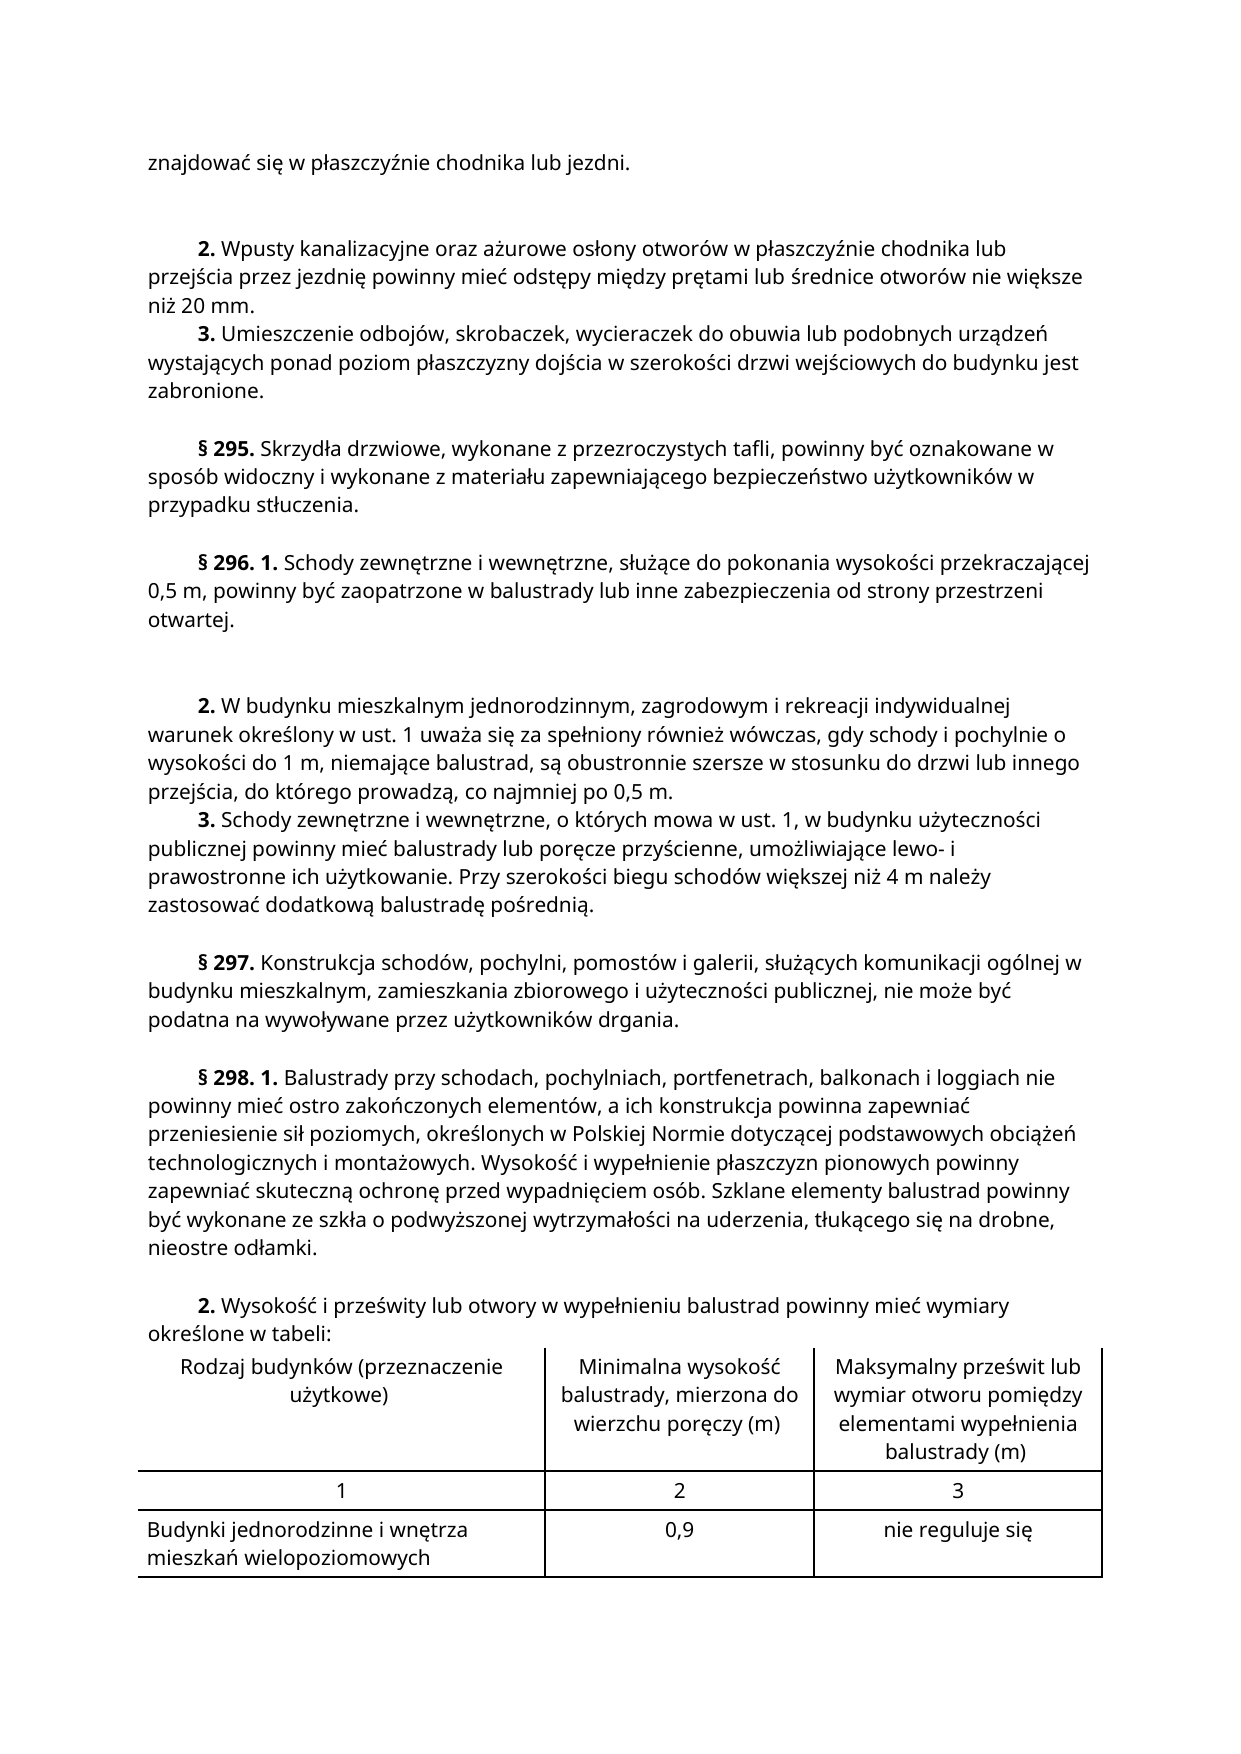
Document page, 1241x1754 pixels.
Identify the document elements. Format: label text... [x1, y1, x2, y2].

text § 298. 1. Balustrady przy schodach, pochylniach, portfenetrach, balkonach i loggiach nie powinny mieć ostro zakończonych elementów, a ich konstrukcja powinna zapewniać przeniesienie sił poziomych, określonych w Polskiej Normie dotyczącej podstawowych obciążeń technologicznych i montażowych. Wysokość i wypełnienie płaszczyzn pionowych powinny zapewniać skuteczną ochronę przed wypadnięciem osób. Szklane elementy balustrad powinny być wykonane ze szkła o podwyższonej wytrzymałości na uderzenia, tłukącego się na drobne, nieostre odłamki. [148, 1063, 1093, 1262]
table_cell 2 [546, 1472, 813, 1509]
text § 296. 1. Schody zewnętrzne i wewnętrzne, służące do pokonania wysokości przekraczającej 0,5 m, powinny być zaopatrzone w balustrady lub inne zabezpieczenia od strony przestrzeni otwartej. [148, 548, 1093, 662]
table_cell nie reguluje się [815, 1511, 1101, 1576]
text § 295. Skrzydła drzwiowe, wykonane z przezroczystych tafli, powinny być oznakowane w sposób widoczny i wykonane z materiału zapewniającego bezpieczeństwo użytkowników w przypadku stłuczenia. [148, 434, 1093, 519]
table_cell 0,9 [546, 1511, 813, 1576]
text 2. W budynku mieszkalnym jednorodzinnym, zagrodowym i rekreacji indywidualnej warunek określony w ust. 1 uważa się za spełniony również wówczas, gdy schody i pochylnie o wysokości do 1 m, niemające balustrad, są obustronnie szersze w stosunku do drzwi lub innego przejścia, do którego prowadzą, co najmniej po 0,5 m. [148, 691, 1093, 805]
text 2. Wpusty kanalizacyjne oraz ażurowe osłony otworów w płaszczyźnie chodnika lub przejścia przez jezdnię powinny mieć odstępy między prętami lub średnice otworów nie większe niż 20 mm. [148, 234, 1093, 319]
table_cell 3 [815, 1472, 1101, 1509]
text 3. Schody zewnętrzne i wewnętrzne, o których mowa w ust. 1, w budynku użyteczności publicznej powinny mieć balustrady lub poręcze przyścienne, umożliwiające lewo- i prawostronne ich użytkowanie. Przy szerokości biegu schodów większej niż 4 m należy zastosować dodatkową balustradę pośrednią. [148, 805, 1093, 919]
text 2. Wysokość i prześwity lub otwory w wypełnieniu balustrad powinny mieć wymiary określone w tabeli: [148, 1291, 1093, 1348]
text 3. Umieszczenie odbojów, skrobaczek, wycieraczek do obuwia lub podobnych urządzeń wystających ponad poziom płaszczyzny dojścia w szerokości drzwi wejściowych do budynku jest zabronione. [148, 319, 1093, 404]
text znajdować się w płaszczyźnie chodnika lub jezdni. [148, 148, 1093, 205]
text § 297. Konstrukcja schodów, pochylni, pomostów i galerii, służących komunikacji ogólnej w budynku mieszkalnym, zamieszkania zbiorowego i użyteczności publicznej, nie może być podatna na wywoływane przez użytkowników drgania. [148, 948, 1093, 1033]
table_header Minimalna wysokość balustrady, mierzona do wierzchu poręczy (m) [546, 1348, 813, 1470]
table_header Rodzaj budynków (przeznaczenie użytkowe) [138, 1348, 544, 1470]
table_header Maksymalny prześwit lub wymiar otworu pomiędzy elementami wypełnienia balustrady (m) [815, 1348, 1101, 1470]
table_cell Budynki jednorodzinne i wnętrza mieszkań wielopoziomowych [138, 1511, 544, 1576]
table_cell 1 [138, 1472, 544, 1509]
